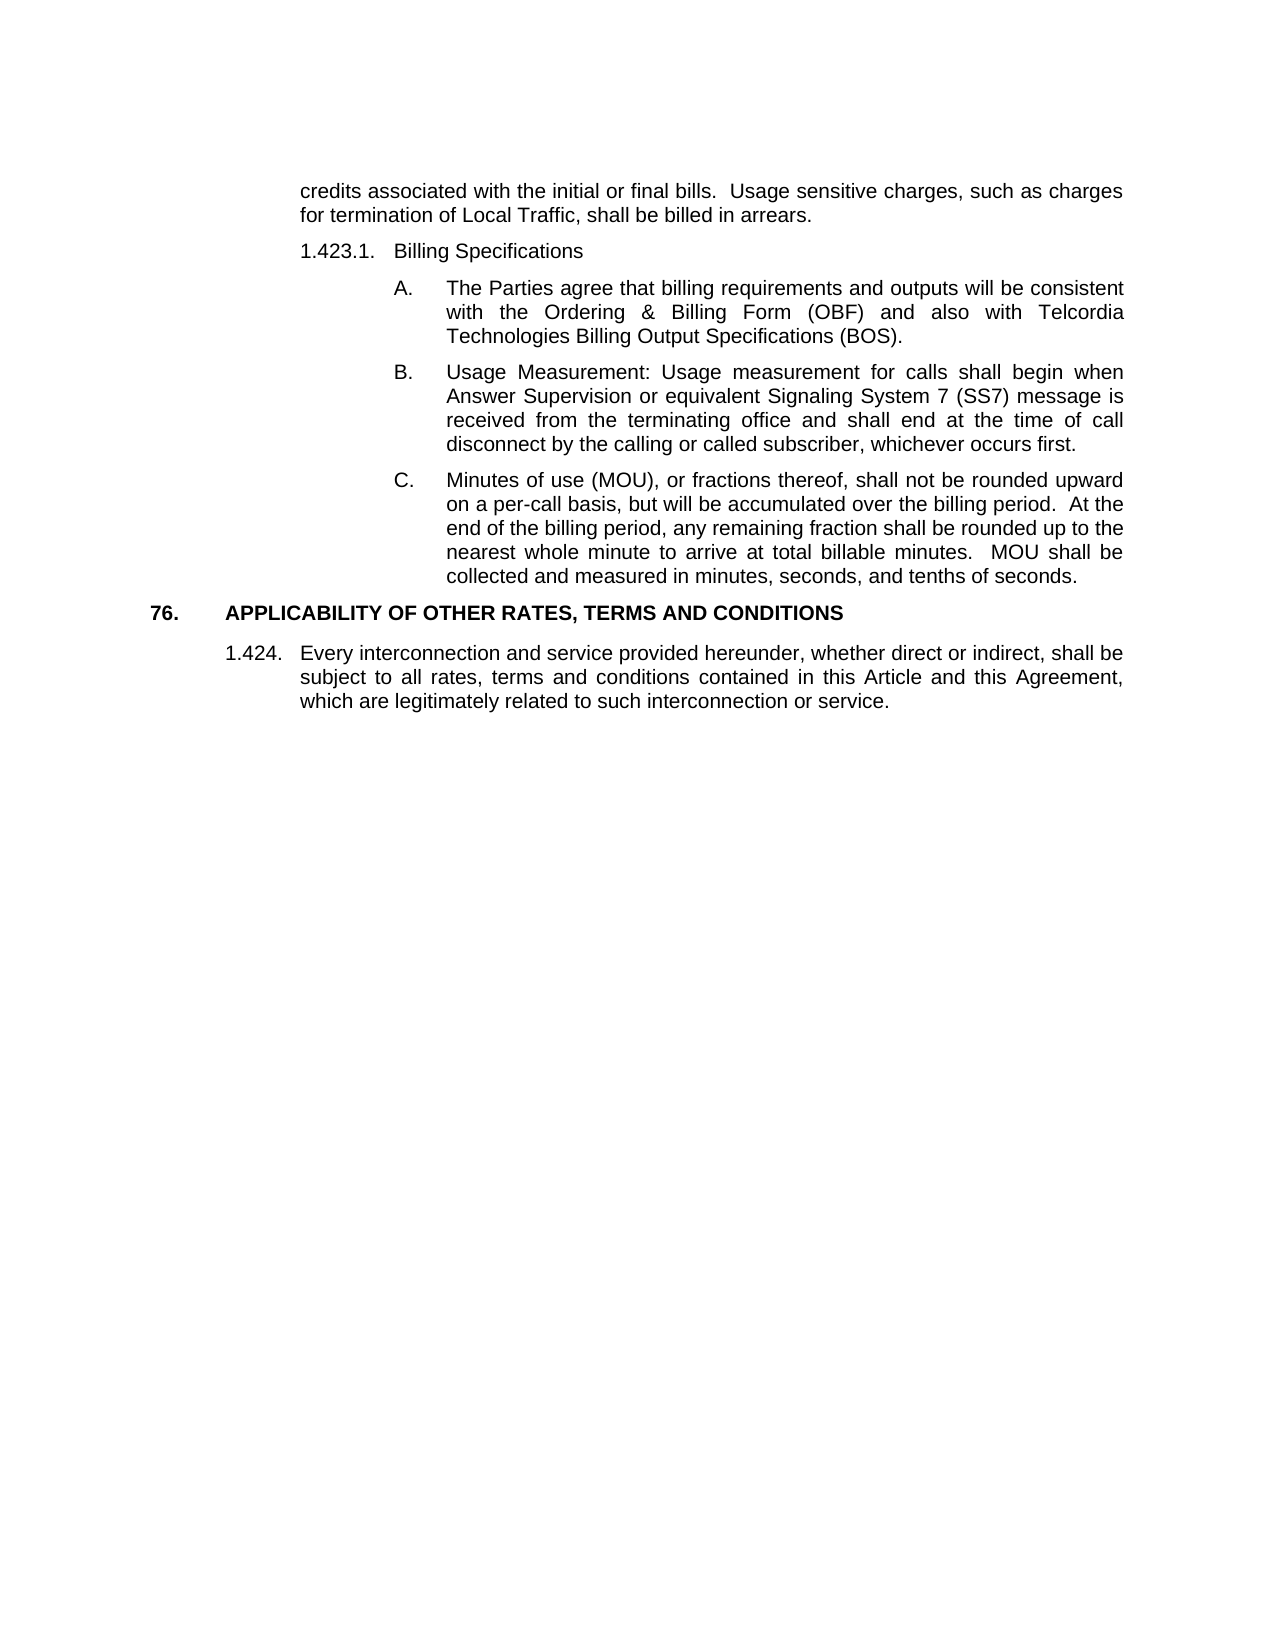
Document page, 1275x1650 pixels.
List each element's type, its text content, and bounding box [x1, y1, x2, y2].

list Usage Measurement: Usage measurement for calls shall begin when Answer Supervision or equivalent Signaling System 7 (SS7) message is received from the terminating office and shall end at the time of call disconnect by the calling or called subscriber, whichever occurs first. [394, 360, 1125, 456]
list The Parties agree that billing requirements and outputs will be consistent with the Ordering & Billing Form (OBF) and also with Telcordia Technologies Billing Output Specifications (BOS). [394, 276, 1125, 347]
list credits associated with the initial or final bills. Usage sensitive charges, such as charges for termination of Local Traffic, shall be billed in arrears. [225, 179, 1125, 227]
list Billing Specifications [300, 239, 1125, 263]
list Minutes of use (MOU), or fractions thereof, shall not be rounded upward on a per-call basis, but will be accumulated over the billing period. At the end of the billing period, any remaining fraction shall be rounded up to the nearest whole minute to arrive at total billable minutes. MOU shall be collected and measured in minutes, seconds, and tenths of seconds. [394, 468, 1125, 588]
subtitle Applicability of Other Rates, Terms and Conditions [150, 601, 1125, 624]
list Every interconnection and service provided hereunder, whether direct or indirect, shall be subject to all rates, terms and conditions contained in this Article and this Agreement, which are legitimately related to such interconnection or service. [225, 641, 1125, 712]
